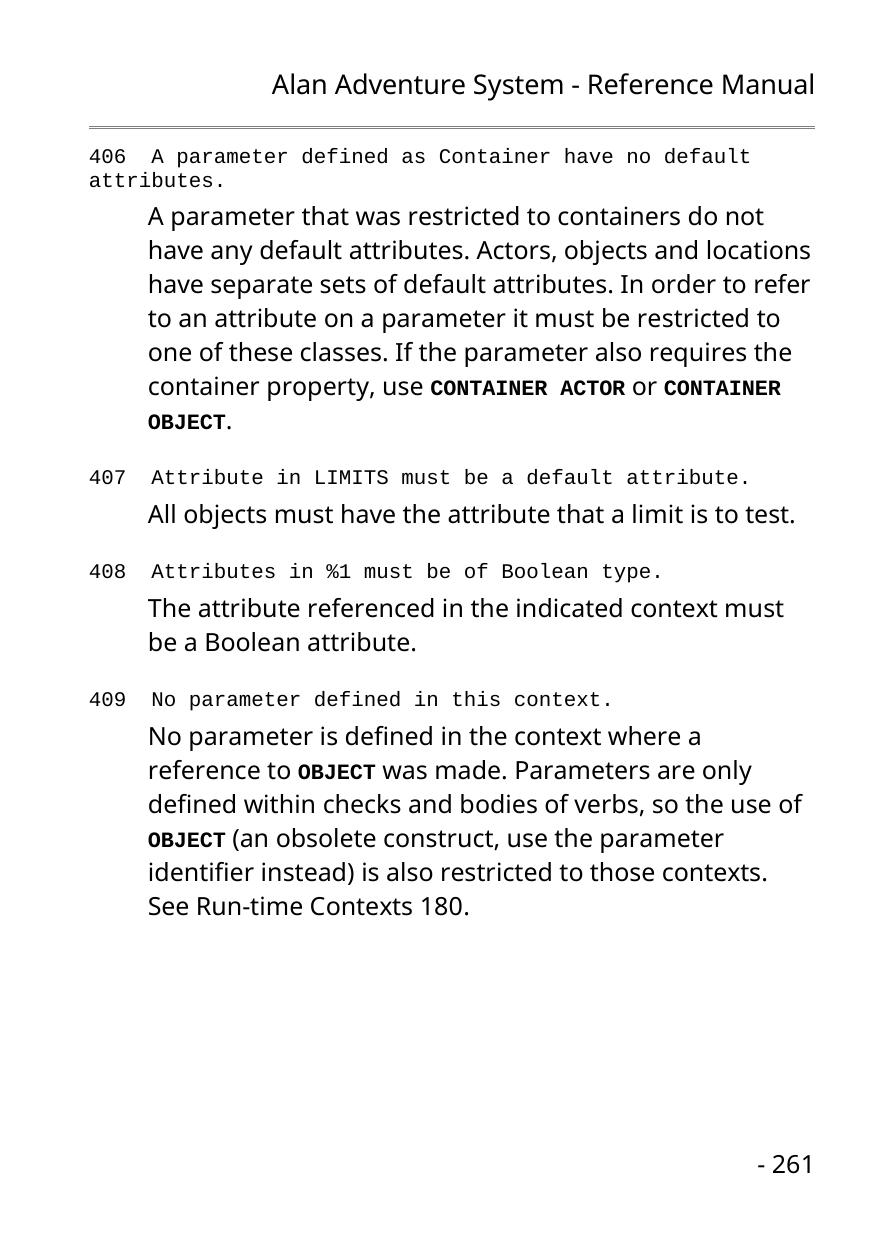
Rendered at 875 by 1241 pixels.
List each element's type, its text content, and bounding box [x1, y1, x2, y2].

text No parameter is defined in the context where a reference to OBJECT was made. Parameters are only defined within checks and bodies of verbs, so the use of OBJECT (an obsolete construct, use the parameter identifier instead) is also restricted to those contexts. See Run-time Contexts 145. [148, 719, 815, 923]
text 407 Attribute in LIMITS must be a default attribute. [88, 467, 815, 491]
text 408 Attributes in %1 must be of Boolean type. [88, 561, 815, 585]
text 409 No parameter defined in this context. [88, 689, 815, 713]
text All objects must have the attribute that a limit is to test. [148, 497, 815, 531]
text A parameter that was restricted to containers do not have any default attributes. Actors, objects and locations have separate sets of default attributes. In order to refer to an attribute on a parameter it must be re­stricted to one of these classes. If the parameter also requires the con­tainer property, use CONTAINER ACTOR or CONTAINER OBJECT. [148, 199, 815, 437]
text 406 A parameter defined as Container have no default attributes. [88, 146, 815, 193]
text The attribute referenced in the indicated context must be a Boolean at­tribute. [148, 591, 815, 659]
